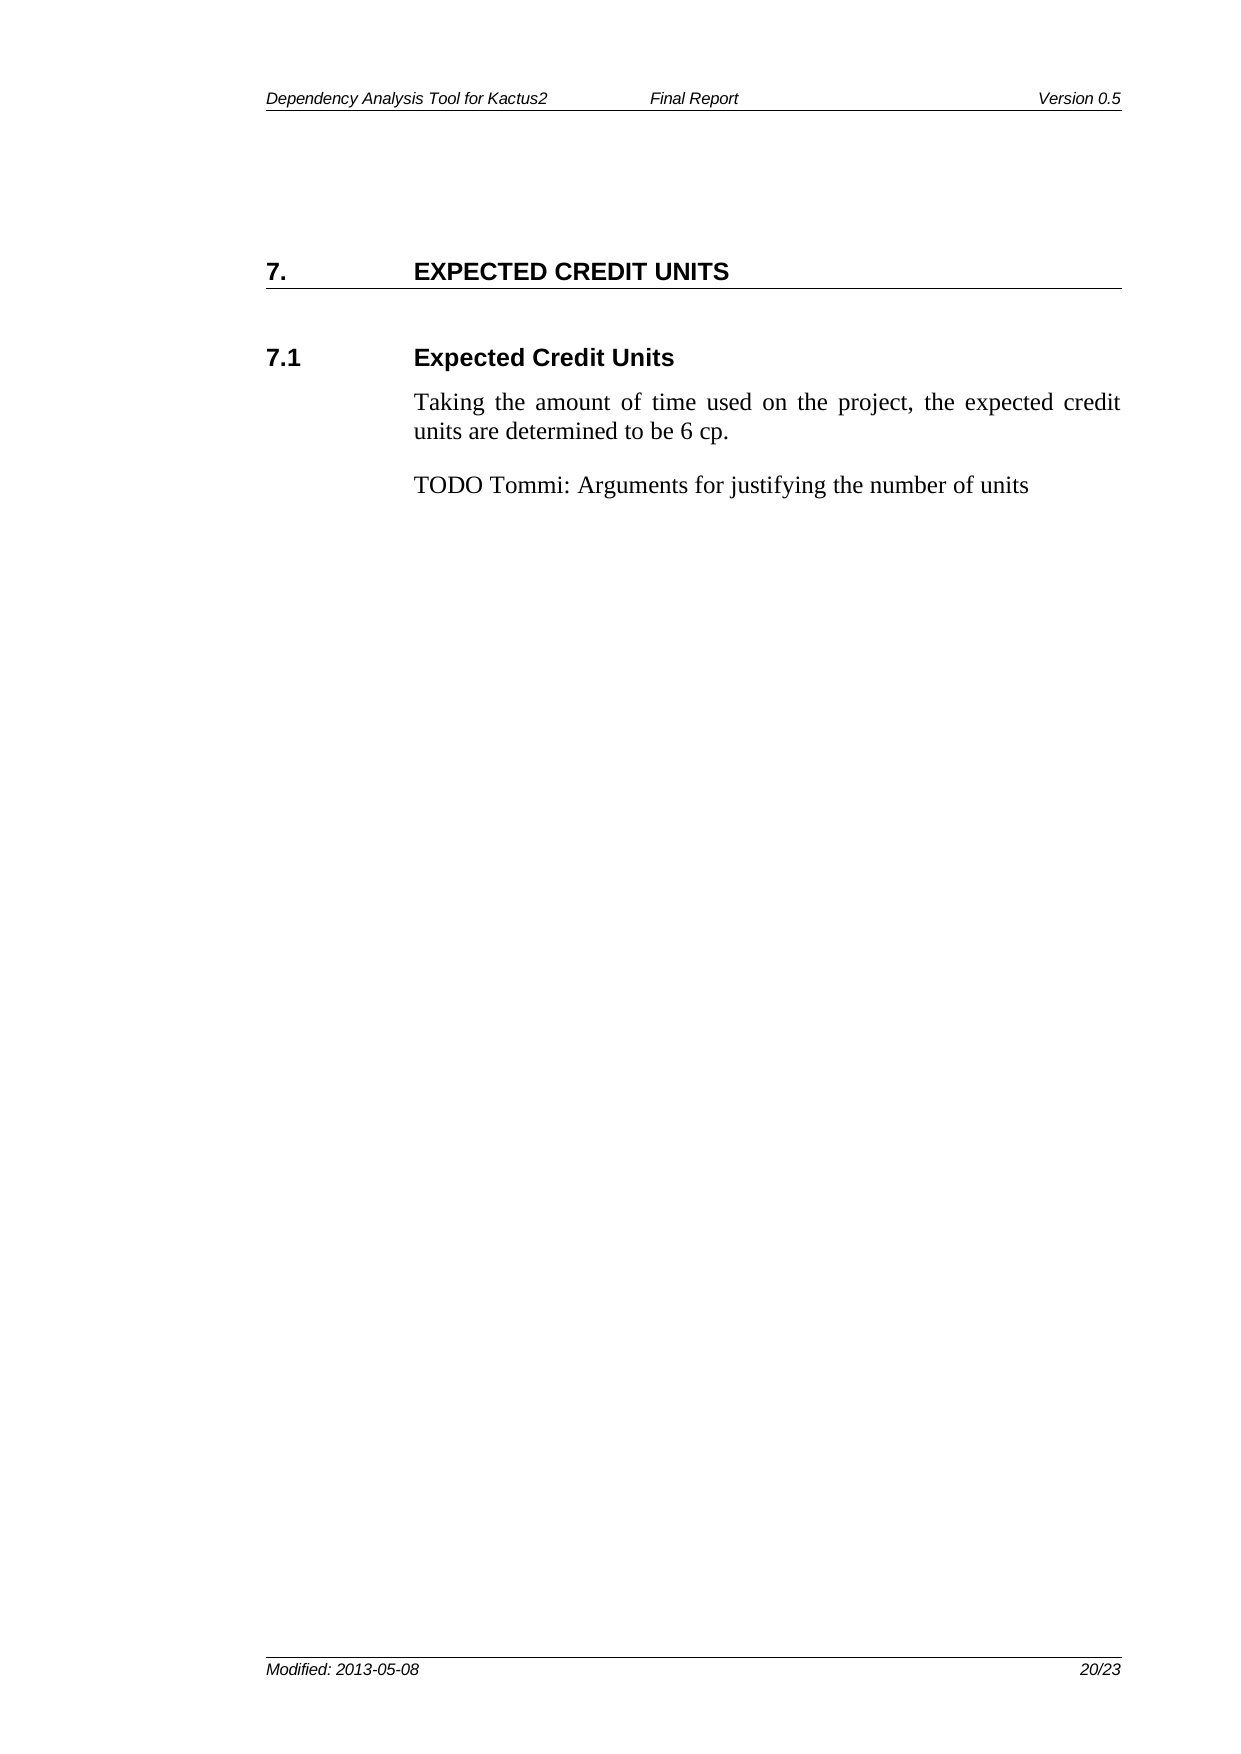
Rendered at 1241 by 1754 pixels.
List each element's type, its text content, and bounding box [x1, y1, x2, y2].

subtitle Expected Credit Units [266, 343, 1122, 372]
subtitle Expected Credit Units [266, 257, 1122, 288]
text TODO Tommi: Arguments for justifying the number of units [413, 469, 1122, 498]
text Taking the amount of time used on the project, the expected credit units are determined to be 6 cp. [413, 387, 1122, 445]
